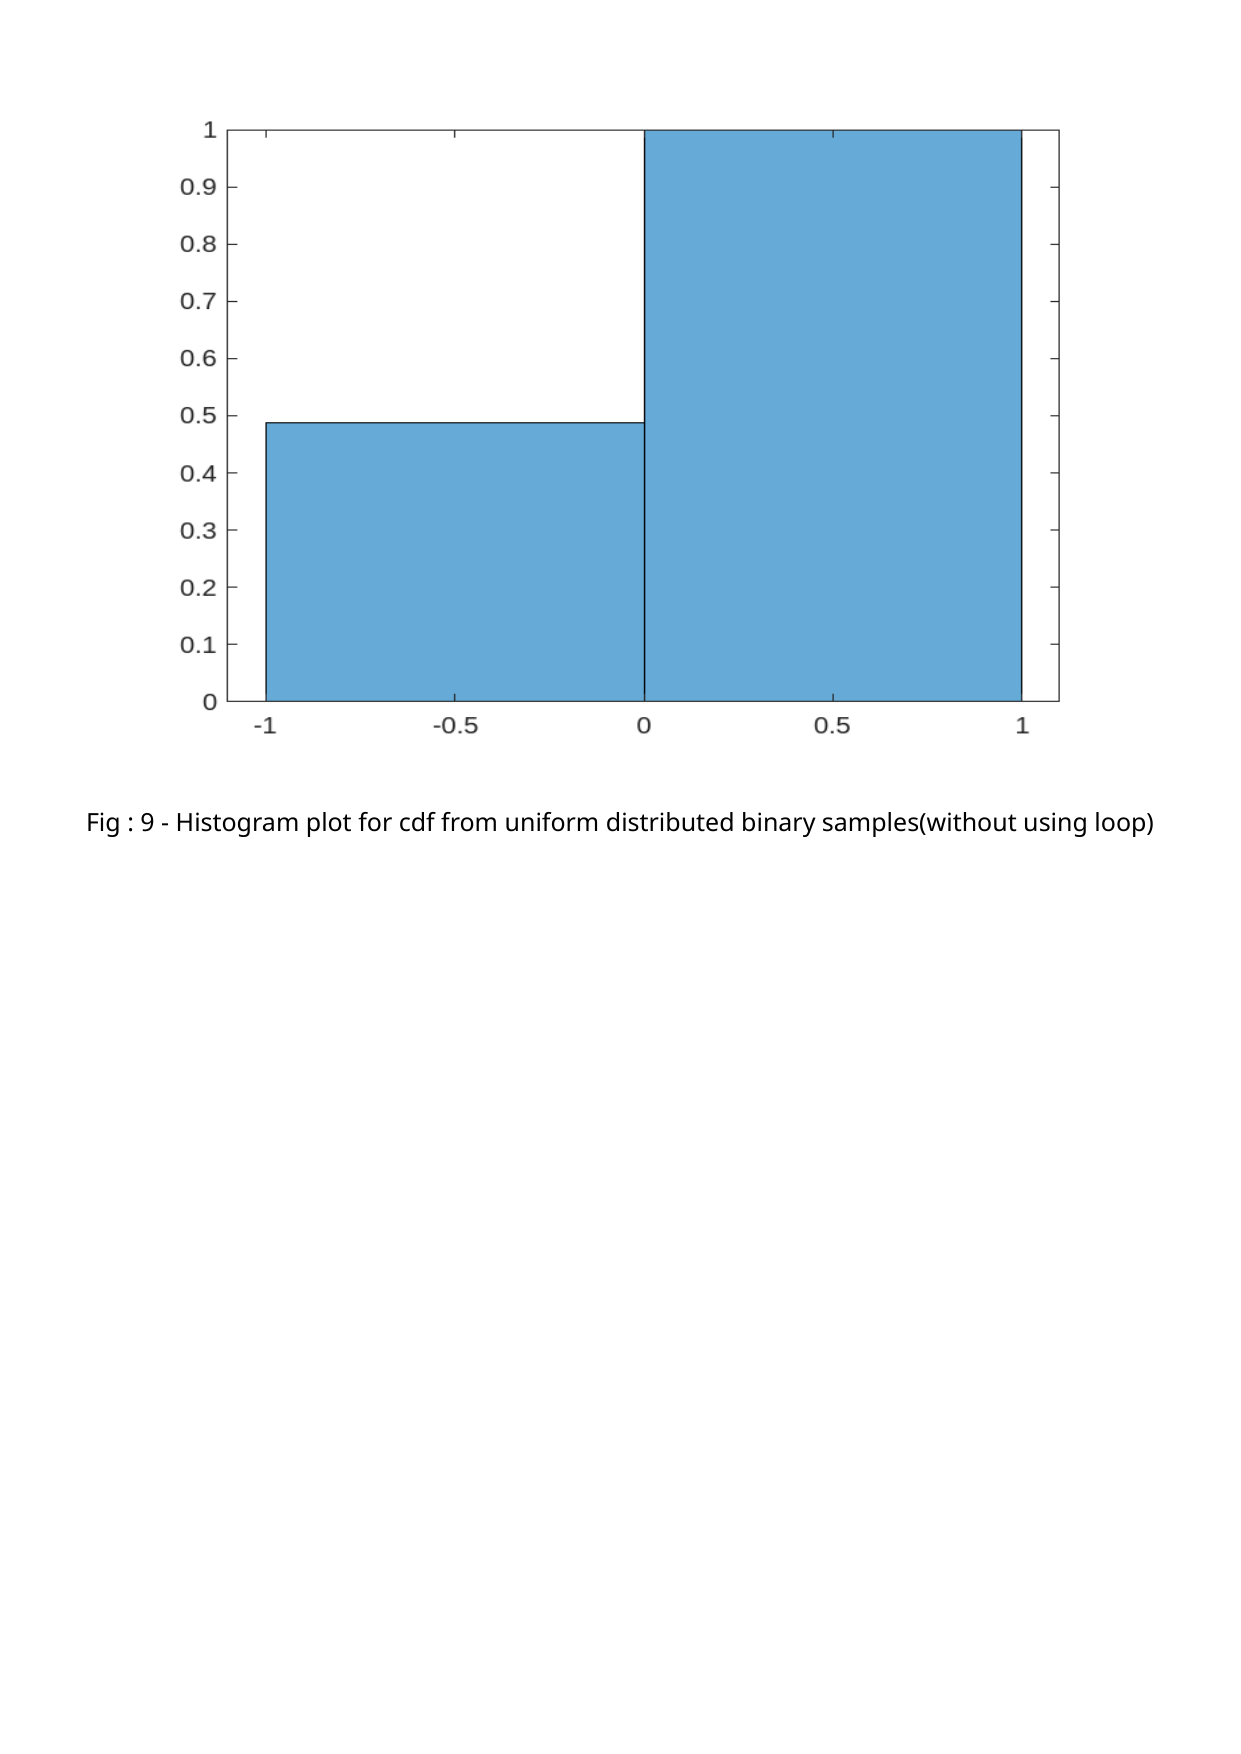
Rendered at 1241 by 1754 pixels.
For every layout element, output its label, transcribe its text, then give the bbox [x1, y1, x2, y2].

picture [176, 118, 1064, 737]
text Fig : 9 - Histogram plot for cdf from uniform distributed binary samples(without using loop) [59, 805, 1181, 839]
